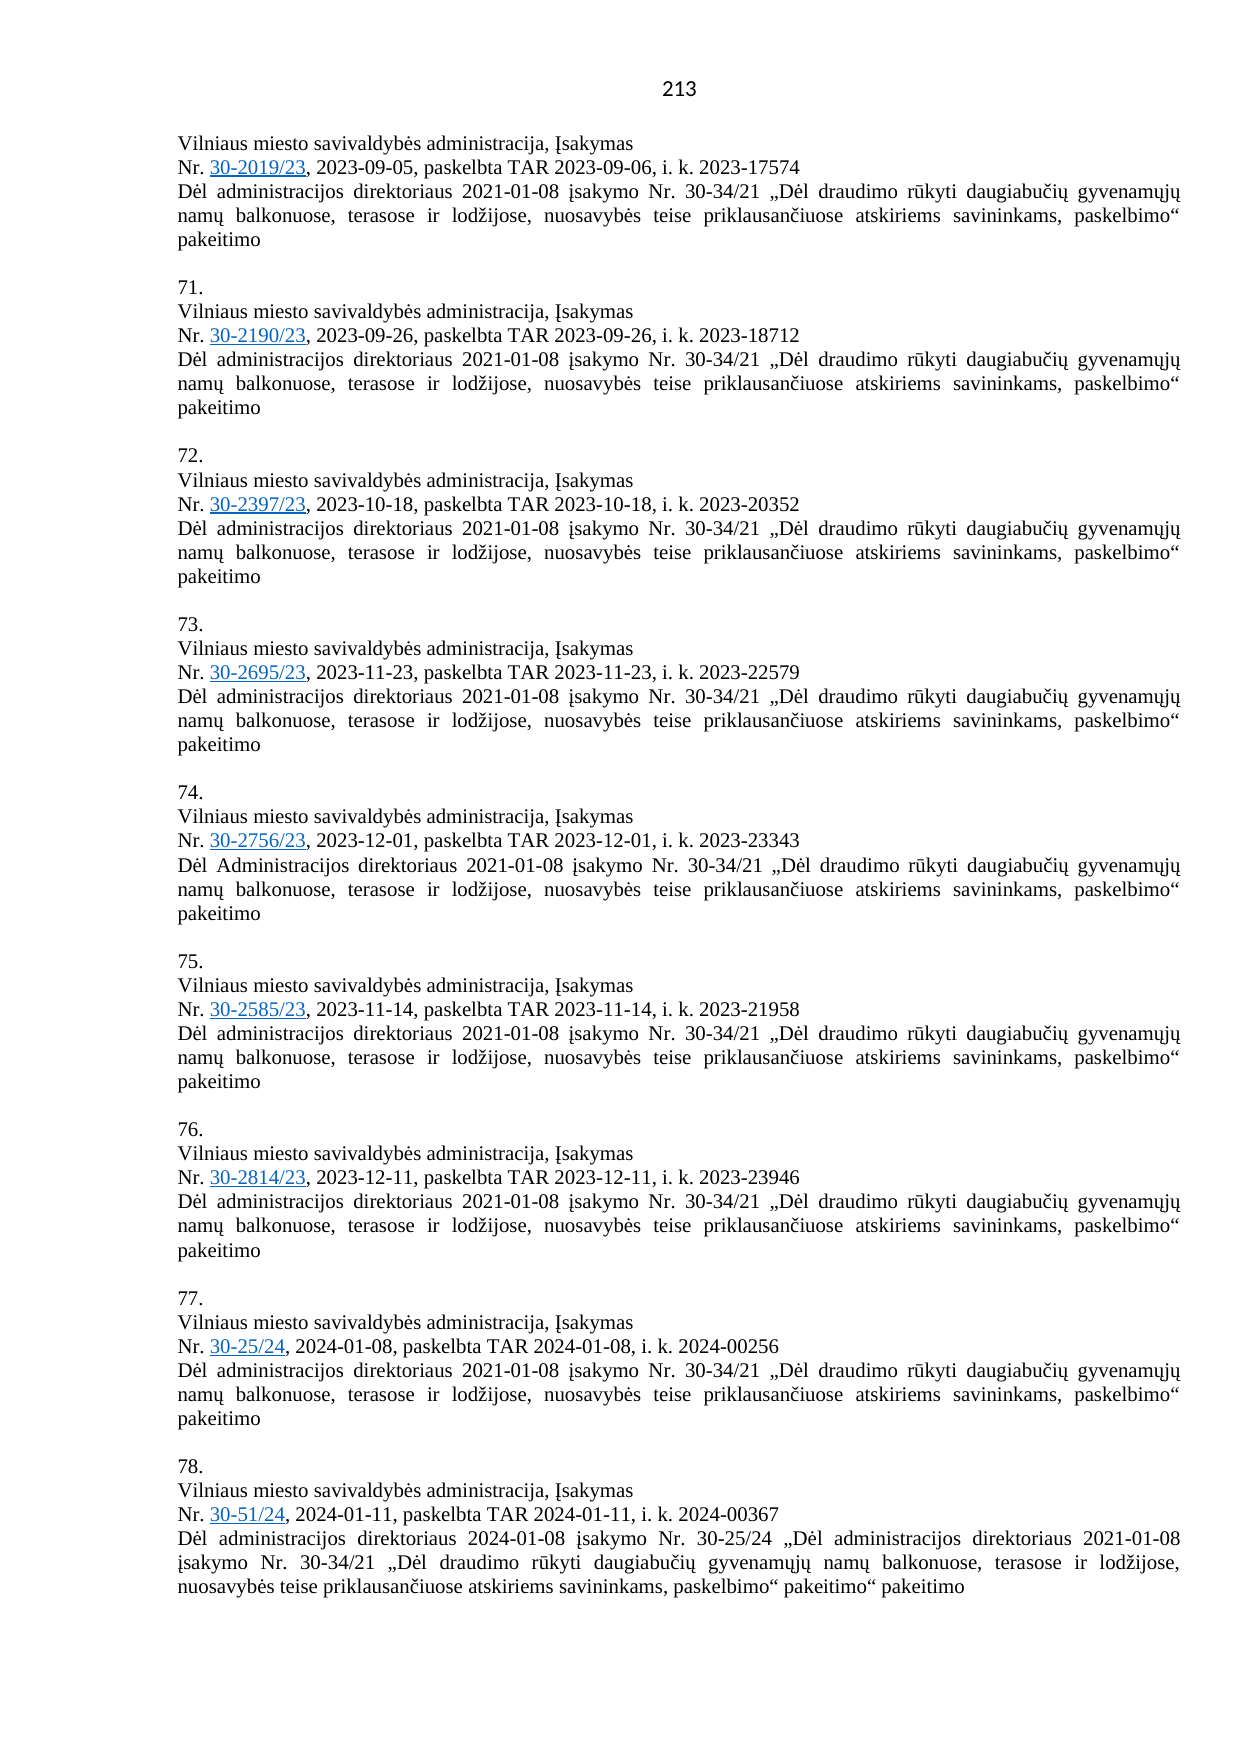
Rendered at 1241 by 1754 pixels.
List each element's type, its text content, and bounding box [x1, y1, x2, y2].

text 76. [177, 1117, 1181, 1141]
text Vilniaus miesto savivaldybės administracija, Įsakymas [177, 636, 1181, 660]
text Vilniaus miesto savivaldybės administracija, Įsakymas [177, 1141, 1181, 1165]
text Vilniaus miesto savivaldybės administracija, Įsakymas [177, 299, 1181, 323]
text Nr. 30-2019/23, 2023-09-05, paskelbta TAR 2023-09-06, i. k. 2023-17574 [177, 155, 1181, 179]
text Dėl administracijos direktoriaus 2024-01-08 įsakymo Nr. 30-25/24 „Dėl administracijos direktoriaus 2021-01-08 įsakymo Nr. 30-34/21 „Dėl draudimo rūkyti daugiabučių gyvenamųjų namų balkonuose, terasose ir lodžijose, nuosavybės teise priklausančiuose atskiriems savininkams, paskelbimo“ pakeitimo“ pakeitimo [177, 1526, 1181, 1598]
text Dėl Administracijos direktoriaus 2021-01-08 įsakymo Nr. 30-34/21 „Dėl draudimo rūkyti daugiabučių gyvenamųjų namų balkonuose, terasose ir lodžijose, nuosavybės teise priklausančiuose atskiriems savininkams, paskelbimo“ pakeitimo [177, 852, 1181, 925]
text Nr. 30-2397/23, 2023-10-18, paskelbta TAR 2023-10-18, i. k. 2023-20352 [177, 492, 1181, 516]
text Dėl administracijos direktoriaus 2021-01-08 įsakymo Nr. 30-34/21 „Dėl draudimo rūkyti daugiabučių gyvenamųjų namų balkonuose, terasose ir lodžijose, nuosavybės teise priklausančiuose atskiriems savininkams, paskelbimo“ pakeitimo [177, 179, 1181, 251]
text Dėl administracijos direktoriaus 2021-01-08 įsakymo Nr. 30-34/21 „Dėl draudimo rūkyti daugiabučių gyvenamųjų namų balkonuose, terasose ir lodžijose, nuosavybės teise priklausančiuose atskiriems savininkams, paskelbimo“ pakeitimo [177, 1021, 1181, 1093]
text Nr. 30-2695/23, 2023-11-23, paskelbta TAR 2023-11-23, i. k. 2023-22579 [177, 660, 1181, 684]
text Dėl administracijos direktoriaus 2021-01-08 įsakymo Nr. 30-34/21 „Dėl draudimo rūkyti daugiabučių gyvenamųjų namų balkonuose, terasose ir lodžijose, nuosavybės teise priklausančiuose atskiriems savininkams, paskelbimo“ pakeitimo [177, 1189, 1181, 1262]
text Vilniaus miesto savivaldybės administracija, Įsakymas [177, 804, 1181, 828]
text Nr. 30-51/24, 2024-01-11, paskelbta TAR 2024-01-11, i. k. 2024-00367 [177, 1502, 1181, 1526]
text 73. [177, 612, 1181, 636]
text 74. [177, 780, 1181, 804]
text Dėl administracijos direktoriaus 2021-01-08 įsakymo Nr. 30-34/21 „Dėl draudimo rūkyti daugiabučių gyvenamųjų namų balkonuose, terasose ir lodžijose, nuosavybės teise priklausančiuose atskiriems savininkams, paskelbimo“ pakeitimo [177, 684, 1181, 756]
text Nr. 30-2756/23, 2023-12-01, paskelbta TAR 2023-12-01, i. k. 2023-23343 [177, 828, 1181, 852]
text Vilniaus miesto savivaldybės administracija, Įsakymas [177, 131, 1181, 155]
text Nr. 30-2585/23, 2023-11-14, paskelbta TAR 2023-11-14, i. k. 2023-21958 [177, 997, 1181, 1021]
text 72. [177, 443, 1181, 467]
text Dėl administracijos direktoriaus 2021-01-08 įsakymo Nr. 30-34/21 „Dėl draudimo rūkyti daugiabučių gyvenamųjų namų balkonuose, terasose ir lodžijose, nuosavybės teise priklausančiuose atskiriems savininkams, paskelbimo“ pakeitimo [177, 1358, 1181, 1430]
text Vilniaus miesto savivaldybės administracija, Įsakymas [177, 1478, 1181, 1502]
text Vilniaus miesto savivaldybės administracija, Įsakymas [177, 1310, 1181, 1334]
text Vilniaus miesto savivaldybės administracija, Įsakymas [177, 467, 1181, 492]
text Nr. 30-2190/23, 2023-09-26, paskelbta TAR 2023-09-26, i. k. 2023-18712 [177, 323, 1181, 347]
text Dėl administracijos direktoriaus 2021-01-08 įsakymo Nr. 30-34/21 „Dėl draudimo rūkyti daugiabučių gyvenamųjų namų balkonuose, terasose ir lodžijose, nuosavybės teise priklausančiuose atskiriems savininkams, paskelbimo“ pakeitimo [177, 347, 1181, 419]
text Nr. 30-25/24, 2024-01-08, paskelbta TAR 2024-01-08, i. k. 2024-00256 [177, 1334, 1181, 1358]
text Vilniaus miesto savivaldybės administracija, Įsakymas [177, 973, 1181, 997]
text 71. [177, 275, 1181, 299]
text 75. [177, 949, 1181, 973]
text Nr. 30-2814/23, 2023-12-11, paskelbta TAR 2023-12-11, i. k. 2023-23946 [177, 1165, 1181, 1189]
text 77. [177, 1286, 1181, 1310]
text 78. [177, 1454, 1181, 1478]
text Dėl administracijos direktoriaus 2021-01-08 įsakymo Nr. 30-34/21 „Dėl draudimo rūkyti daugiabučių gyvenamųjų namų balkonuose, terasose ir lodžijose, nuosavybės teise priklausančiuose atskiriems savininkams, paskelbimo“ pakeitimo [177, 516, 1181, 588]
